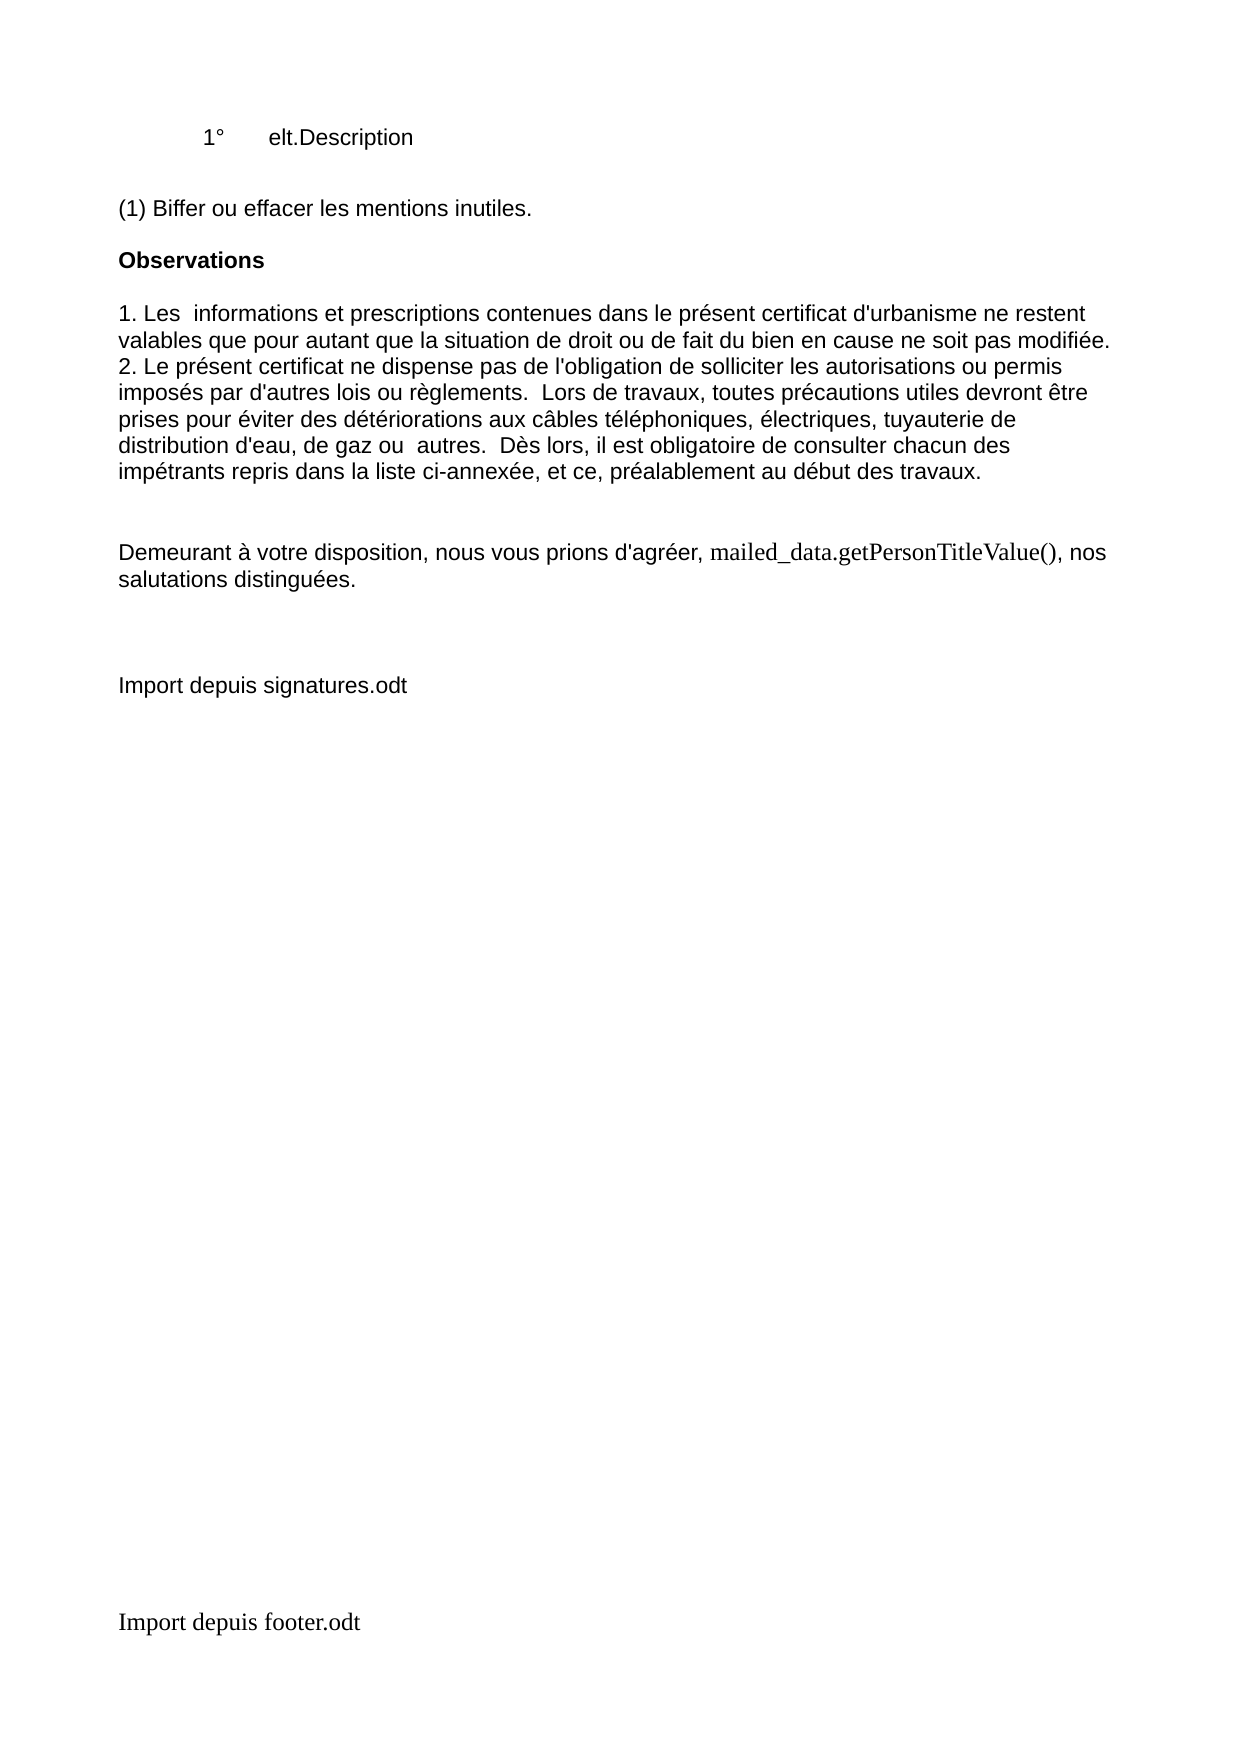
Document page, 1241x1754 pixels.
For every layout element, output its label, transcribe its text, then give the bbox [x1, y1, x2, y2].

title Observations [118, 247, 1122, 274]
text Demeurant à votre disposition, nous vous prions d'agréer, mailed_data.getPersonTitleValue(), nos salutations distinguées. [118, 537, 1122, 592]
text 1. Les informations et prescriptions contenues dans le présent certificat d'urbanisme ne restent valables que pour autant que la situation de droit ou de fait du bien en cause ne soit pas modifiée. [118, 300, 1122, 353]
table_header [159, 118, 262, 168]
text (1) Biffer ou effacer les mentions inutiles. [118, 195, 1122, 221]
text Import depuis signatures.odt [118, 672, 1122, 698]
table_header elt.Description [263, 118, 1123, 168]
text 2. Le présent certificat ne dispense pas de l'obligation de solliciter les autorisations ou permis imposés par d'autres lois ou règlements. Lors de travaux, toutes précautions utiles devront être prises pour éviter des détériorations aux câbles téléphoniques, électriques, tuyauterie de distribution d'eau, de gaz ou autres. Dès lors, il est obligatoire de consulter chacun des impétrants repris dans la liste ci-annexée, et ce, préalablement au début des travaux. [118, 353, 1122, 485]
